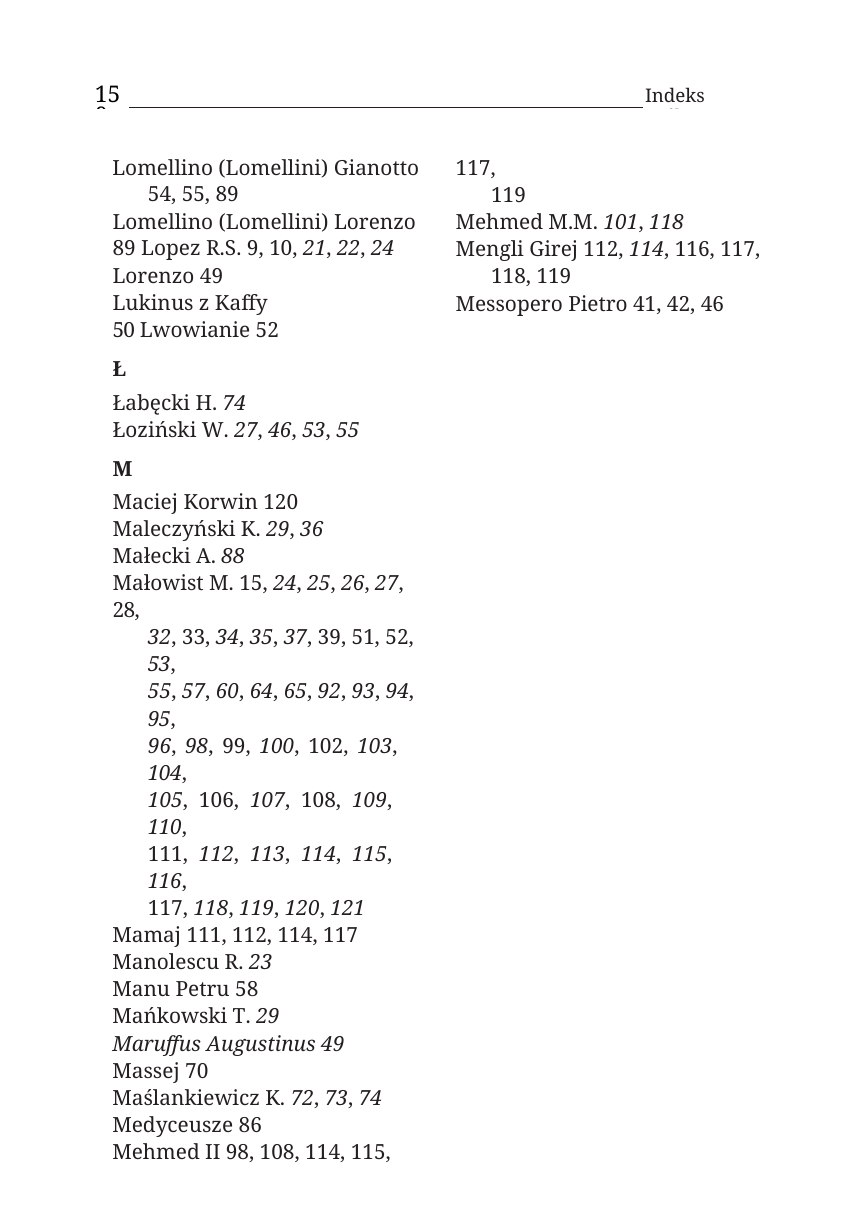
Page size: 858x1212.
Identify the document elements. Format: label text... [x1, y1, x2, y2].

text Mańkowski T. 29 [112, 1002, 422, 1029]
text Medyceusze 86 [112, 1111, 422, 1138]
text Massej 70 [112, 1056, 422, 1083]
text 55, 57, 60, 64, 65, 92, 93, 94, 95, [148, 677, 422, 731]
text 96, 98, 99, 100, 102, 103, 104, [148, 731, 422, 786]
text Małecki A. 88 [112, 542, 422, 569]
text Maleczyński K. 29, 36 [112, 515, 422, 542]
text Łoziński W. 27, 46, 53, 55 [112, 415, 422, 443]
text M [112, 454, 422, 482]
text Łabęcki H. 74 [112, 388, 422, 415]
text Maślankiewicz K. 72, 73, 74 [112, 1083, 422, 1111]
text Ł [112, 354, 422, 383]
text Maruffus Augustinus 49 [112, 1029, 422, 1056]
text Lorenzo 49 Lukinus z Kaffy 50 Lwowianie 52 [112, 262, 287, 343]
text Mehmed II 98, 108, 114, 115, [112, 1138, 422, 1165]
text Messopero Pietro 41, 42, 46 [455, 289, 774, 317]
text 119 [491, 181, 774, 208]
text 111, 112, 113, 114, 115, 116, [148, 840, 422, 894]
text Lomellino (Lomellini) Lorenzo 89 Lopez R.S. 9, 10, 21, 22, 24 [112, 208, 424, 262]
text Mehmed M.M. 101, 118 [455, 208, 774, 235]
text Lomellino (Lomellini) Gianotto 54, 55, 89 [112, 153, 424, 208]
text Małowist M. 15, 24, 25, 26, 27, 28, [112, 569, 422, 623]
text Manu Petru 58 [112, 975, 422, 1002]
text 118, 119 [491, 262, 774, 289]
text 117, 118, 119, 120, 121 [148, 894, 422, 921]
text Manolescu R. 23 [112, 948, 422, 975]
text Mengli Girej 112, 114, 116, 117, [455, 235, 774, 262]
text Maciej Korwin 120 [112, 487, 422, 515]
text 105, 106, 107, 108, 109, 110, [148, 786, 422, 840]
text 117, [455, 153, 774, 181]
text Mamaj 111, 112, 114, 117 [112, 921, 422, 948]
text 32, 33, 34, 35, 37, 39, 51, 52, 53, [148, 623, 422, 677]
